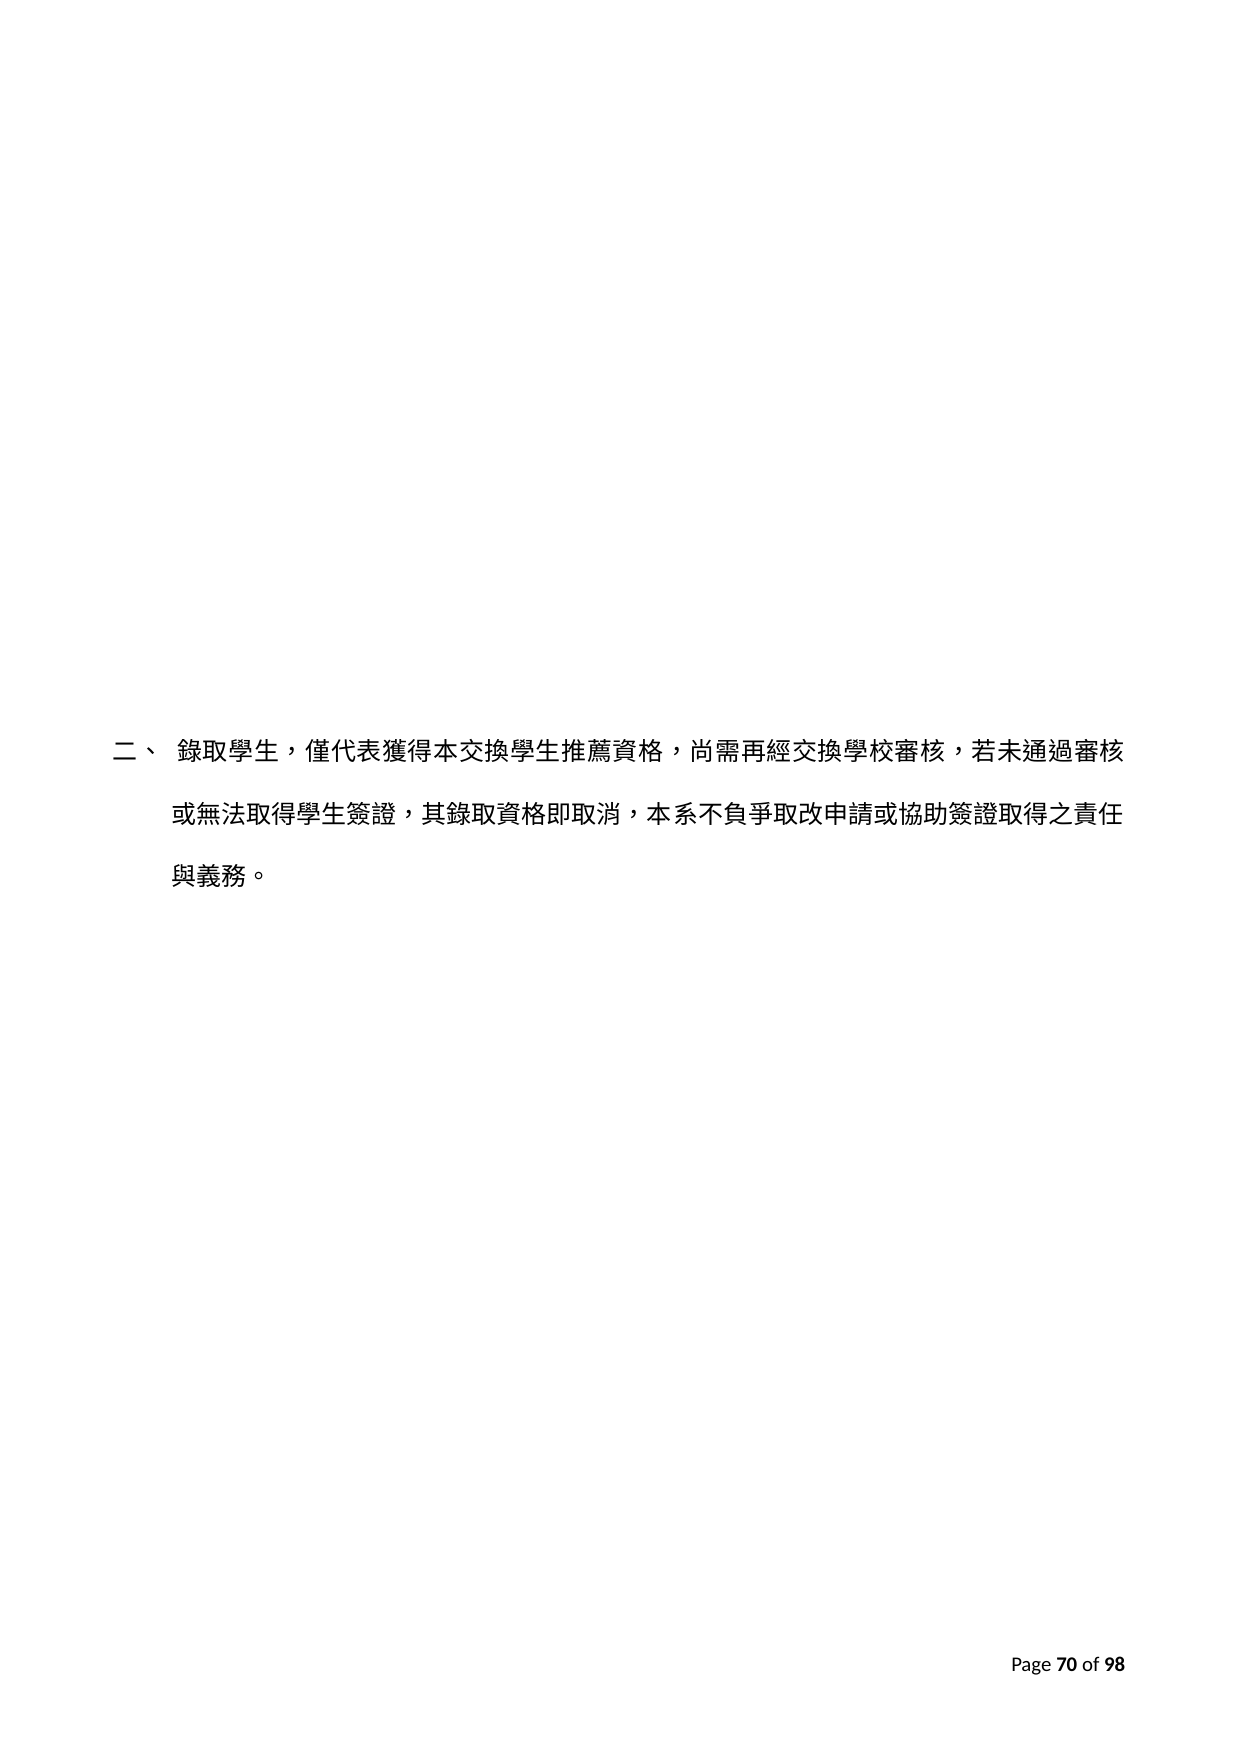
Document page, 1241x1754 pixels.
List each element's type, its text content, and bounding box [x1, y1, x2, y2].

text 二、 錄取學生，僅代表獲得本交換學生推薦資格，尚需再經交換學校審核，若未通過審核或無法取得學生簽證，其錄取資格即取消，本系不負爭取改申請或協助簽證取得之責任與義務。 [113, 708, 1125, 896]
